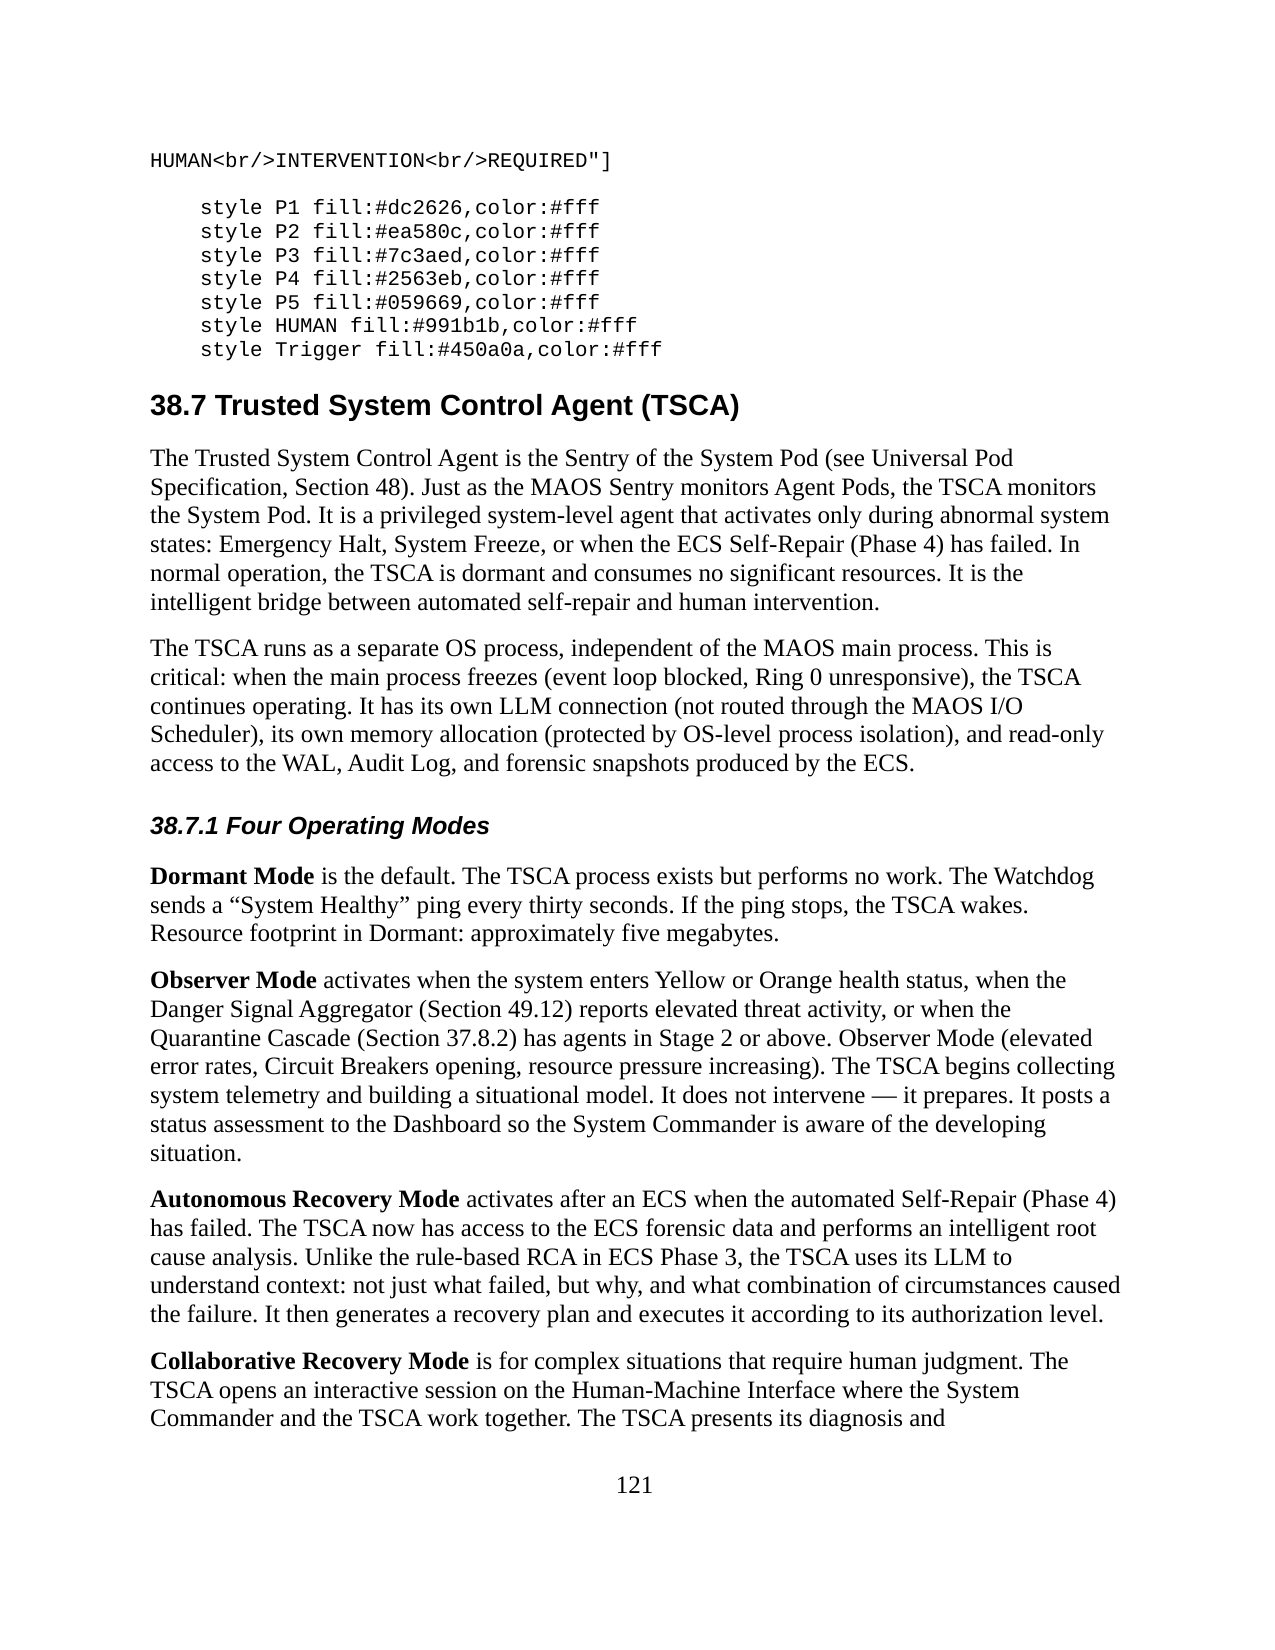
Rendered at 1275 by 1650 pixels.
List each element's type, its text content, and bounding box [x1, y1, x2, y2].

subtitle 38.7.1 Four Operating Modes [150, 811, 1125, 839]
text The TSCA runs as a separate OS process, independent of the MAOS main process. This is critical: when the main process freezes (event loop blocked, Ring 0 unresponsive), the TSCA continues operating. It has its own LLM connection (not routed through the MAOS I/O Scheduler), its own memory allocation (protected by OS-level process isolation), and read-only access to the WAL, Audit Log, and forensic snapshots produced by the ECS. [150, 633, 1125, 777]
text Dormant Mode is the default. The TSCA process exists but performs no work. The Watchdog sends a “System Healthy” ping every thirty seconds. If the ping stops, the TSCA wakes. Resource footprint in Dormant: approximately five megabytes. [150, 861, 1125, 947]
text style P1 fill:#dc2626,color:#fff [150, 197, 1125, 221]
subtitle 38.7 Trusted System Control Agent (TSCA) [150, 388, 1125, 421]
text style P5 fill:#059669,color:#fff [150, 292, 1125, 316]
text style P3 fill:#7c3aed,color:#fff [150, 244, 1125, 268]
text Observer Mode activates when the system enters Yellow or Orange health status, when the Danger Signal Aggregator (Section 49.12) reports elevated threat activity, or when the Quarantine Cascade (Section 37.8.2) has agents in Stage 2 or above. Observer Mode (elevated error rates, Circuit Breakers opening, resource pressure increasing). The TSCA begins collecting system telemetry and building a situational model. It does not intervene — it prepares. It posts a status assessment to the Dashboard so the System Commander is aware of the developing situation. [150, 965, 1125, 1166]
text style P4 fill:#2563eb,color:#fff [150, 268, 1125, 292]
text style P2 fill:#ea580c,color:#fff [150, 221, 1125, 244]
text The Trusted System Control Agent is the Sentry of the System Pod (see Universal Pod Specification, Section 48). Just as the MAOS Sentry monitors Agent Pods, the TSCA monitors the System Pod. It is a privileged system-level agent that activates only during abnormal system states: Emergency Halt, System Freeze, or when the ECS Self-Repair (Phase 4) has failed. In normal operation, the TSCA is dormant and consumes no significant resources. It is the intelligent bridge between automated self-repair and human intervention. [150, 443, 1125, 615]
text style Trigger fill:#450a0a,color:#fff [150, 339, 1125, 363]
text style HUMAN fill:#991b1b,color:#fff [150, 316, 1125, 339]
text Collaborative Recovery Mode is for complex situations that require human judgment. The TSCA opens an interactive session on the Human-Machine Interface where the System Commander and the TSCA work together. The TSCA presents its diagnosis and [150, 1346, 1125, 1432]
text HUMAN<br/>INTERVENTION<br/>REQUIRED"] [150, 150, 1125, 174]
text Autonomous Recovery Mode activates after an ECS when the automated Self-Repair (Phase 4) has failed. The TSCA now has access to the ECS forensic data and performs an intelligent root cause analysis. Unlike the rule-based RCA in ECS Phase 3, the TSCA uses its LLM to understand context: not just what failed, but why, and what combination of circumstances caused the failure. It then generates a recovery plan and executes it according to its authorization level. [150, 1184, 1125, 1328]
